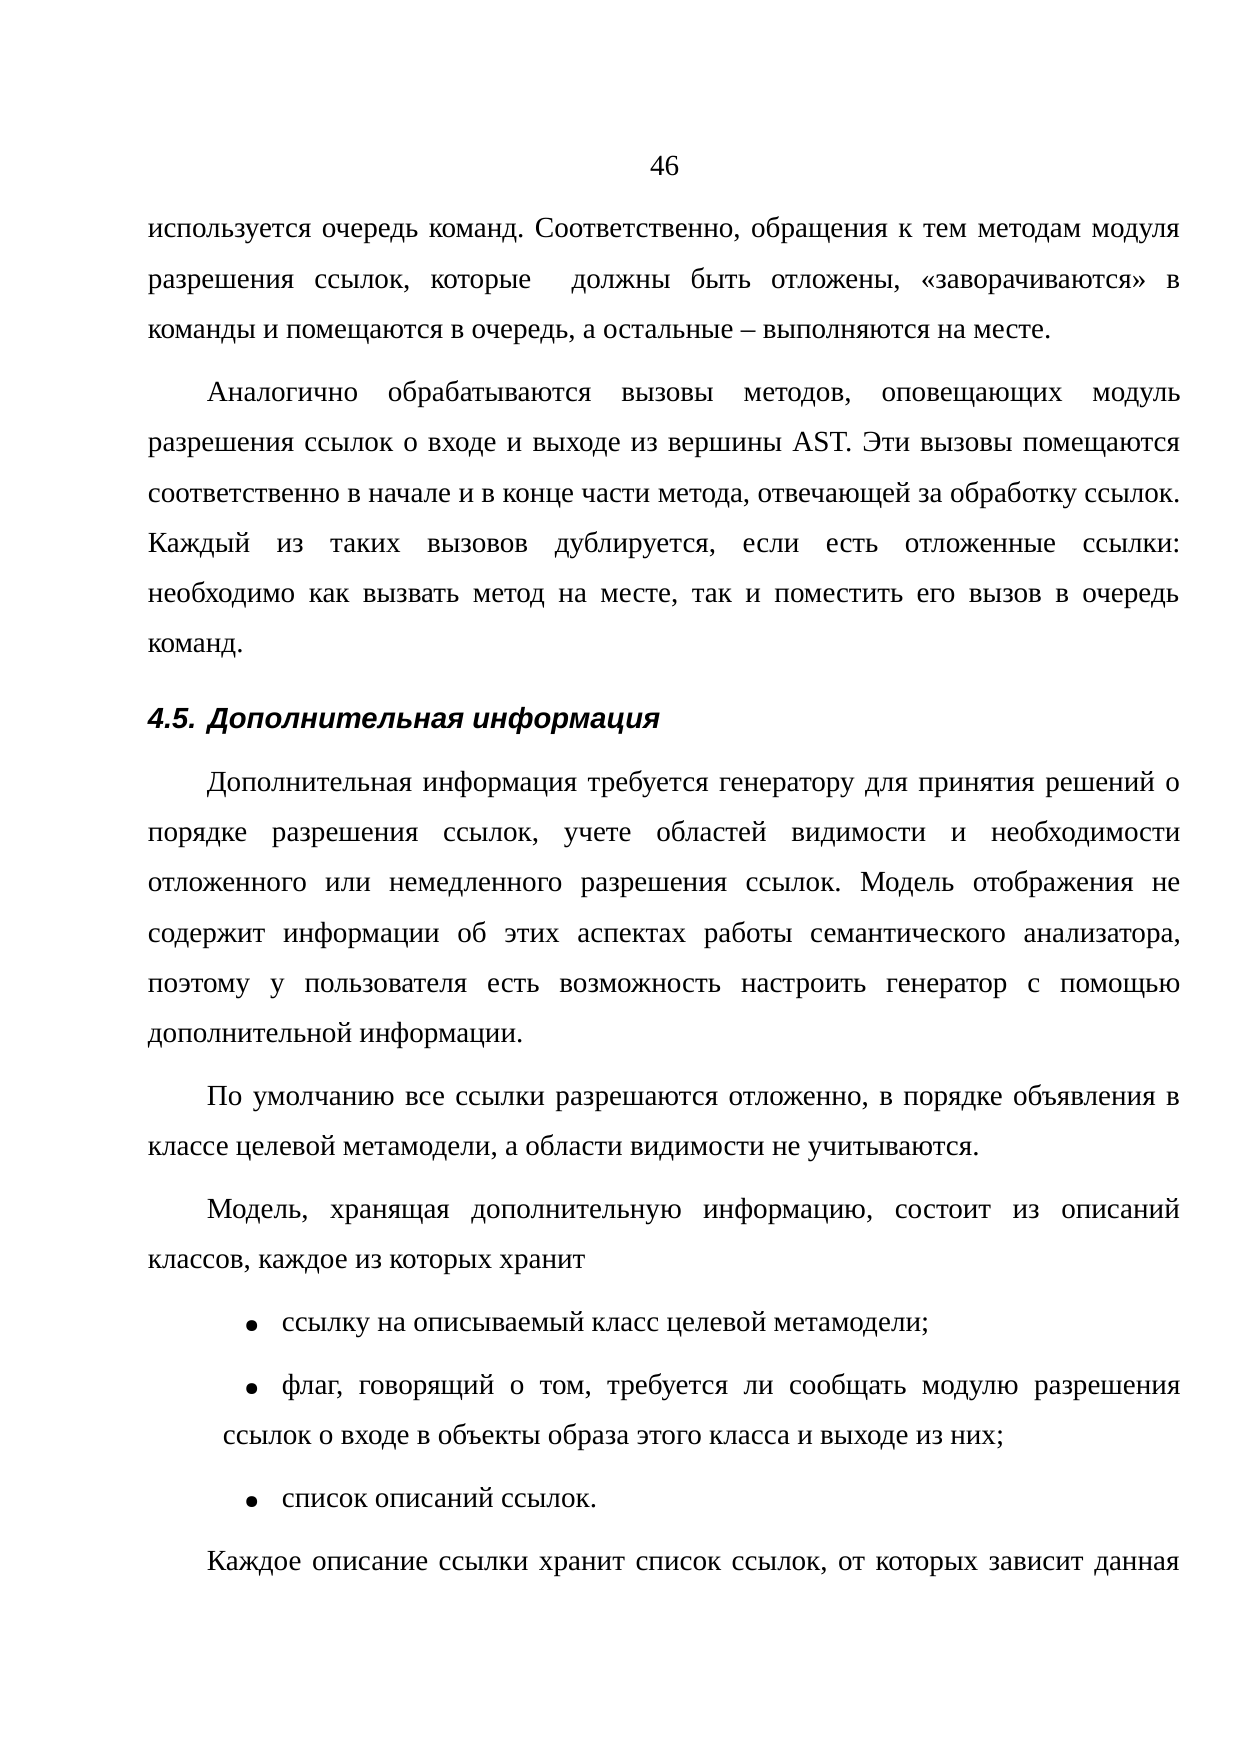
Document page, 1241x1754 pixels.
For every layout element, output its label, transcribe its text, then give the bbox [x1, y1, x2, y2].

text Каждое описание ссылки хранит список ссылок, от которых зависит данная [148, 1543, 1181, 1577]
text используется очередь команд. Соответственно, обращения к тем методам модуля разрешения ссылок, которые должны быть отложены, «заворачиваются» в команды и помещаются в очередь, а остальные – выполняются на месте. [148, 211, 1181, 345]
text Модель, хранящая дополнительную информацию, состоит из описаний классов, каждое из которых хранит [148, 1191, 1181, 1275]
list ссылку на описываемый класс целевой метамодели; [185, 1304, 1181, 1338]
text Дополнительная информация требуется генератору для принятия решений о порядке разрешения ссылок, учете областей видимости и необходимости отложенного или немедленного разрешения ссылок. Модель отображения не содержит информации об этих аспектах работы семантического анализатора, поэтому у пользователя есть возможность настроить генератор с помощью дополнительной информации. [148, 764, 1181, 1049]
list список описаний ссылок. [185, 1480, 1181, 1514]
text Аналогично обрабатываются вызовы методов, оповещающих модуль разрешения ссылок о входе и выходе из вершины AST. Эти вызовы помещаются соответственно в начале и в конце части метода, отвечающей за обработку ссылок. Каждый из таких вызовов дублируется, если есть отложенные ссылки: необходимо как вызвать метод на месте, так и поместить его вызов в очередь команд. [148, 374, 1181, 659]
subtitle Дополнительная информация [148, 701, 1181, 734]
list флаг, говорящий о том, требуется ли сообщать модулю разрешения ссылок о входе в объекты образа этого класса и выходе из них; [185, 1367, 1181, 1451]
text По умолчанию все ссылки разрешаются отложенно, в порядке объявления в классе целевой метамодели, а области видимости не учитываются. [148, 1078, 1181, 1162]
